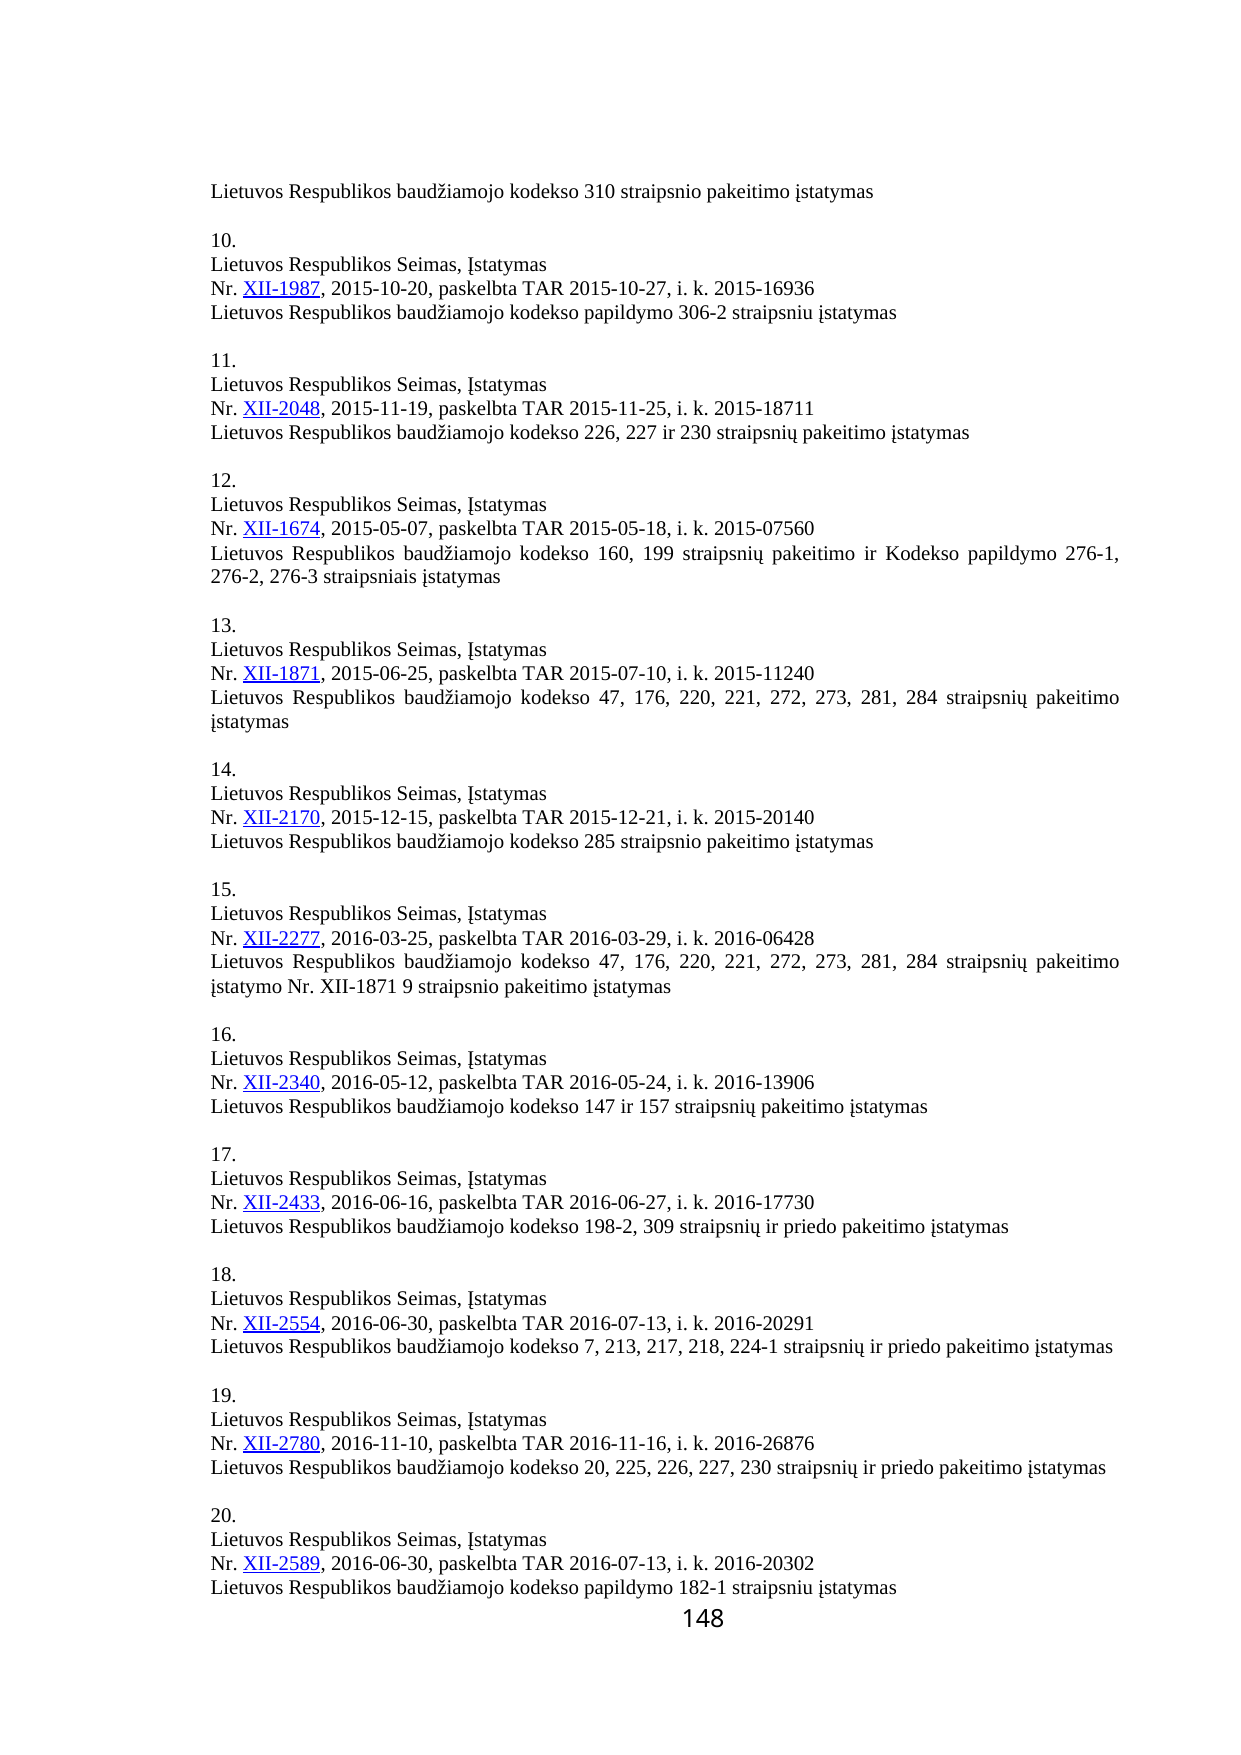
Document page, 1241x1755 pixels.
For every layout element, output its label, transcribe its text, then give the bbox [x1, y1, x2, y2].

text Lietuvos Respublikos Seimas, Įstatymas [210, 1046, 1120, 1070]
text Lietuvos Respublikos Seimas, Įstatymas [210, 1527, 1120, 1551]
text 18. [210, 1262, 1120, 1286]
text Lietuvos Respublikos baudžiamojo kodekso papildymo 306-2 straipsniu įstatymas [210, 300, 1120, 324]
text Lietuvos Respublikos baudžiamojo kodekso 285 straipsnio pakeitimo įstatymas [210, 829, 1120, 853]
text 12. [210, 468, 1120, 492]
text Lietuvos Respublikos Seimas, Įstatymas [210, 252, 1120, 276]
text Lietuvos Respublikos baudžiamojo kodekso 198-2, 309 straipsnių ir priedo pakeitimo įstatymas [210, 1214, 1120, 1238]
text 14. [210, 757, 1120, 781]
text Lietuvos Respublikos Seimas, Įstatymas [210, 492, 1120, 516]
text Lietuvos Respublikos baudžiamojo kodekso 47, 176, 220, 221, 272, 273, 281, 284 straipsnių pakeitimo įstatymas [210, 685, 1120, 733]
text Lietuvos Respublikos baudžiamojo kodekso 20, 225, 226, 227, 230 straipsnių ir priedo pakeitimo įstatymas [210, 1455, 1120, 1479]
text Lietuvos Respublikos Seimas, Įstatymas [210, 901, 1120, 925]
text Lietuvos Respublikos baudžiamojo kodekso 310 straipsnio pakeitimo įstatymas [210, 179, 1120, 203]
text Nr. XII-2277, 2016-03-25, paskelbta TAR 2016-03-29, i. k. 2016-06428 [210, 925, 1120, 949]
text Lietuvos Respublikos baudžiamojo kodekso 47, 176, 220, 221, 272, 273, 281, 284 straipsnių pakeitimo įstatymo Nr. XII-1871 9 straipsnio pakeitimo įstatymas [210, 949, 1120, 998]
text Nr. XII-1987, 2015-10-20, paskelbta TAR 2015-10-27, i. k. 2015-16936 [210, 276, 1120, 300]
text 16. [210, 1022, 1120, 1046]
text Nr. XII-2780, 2016-11-10, paskelbta TAR 2016-11-16, i. k. 2016-26876 [210, 1431, 1120, 1455]
text Lietuvos Respublikos Seimas, Įstatymas [210, 1407, 1120, 1431]
text 20. [210, 1503, 1120, 1527]
text Nr. XII-2554, 2016-06-30, paskelbta TAR 2016-07-13, i. k. 2016-20291 [210, 1310, 1120, 1334]
text Lietuvos Respublikos baudžiamojo kodekso 7, 213, 217, 218, 224-1 straipsnių ir priedo pakeitimo įstatymas [210, 1334, 1120, 1358]
text 10. [210, 228, 1120, 252]
text Lietuvos Respublikos Seimas, Įstatymas [210, 1286, 1120, 1310]
text Nr. XII-2433, 2016-06-16, paskelbta TAR 2016-06-27, i. k. 2016-17730 [210, 1190, 1120, 1214]
text Lietuvos Respublikos Seimas, Įstatymas [210, 372, 1120, 396]
text 11. [210, 348, 1120, 372]
text Lietuvos Respublikos baudžiamojo kodekso 160, 199 straipsnių pakeitimo ir Kodekso papildymo 276-1, 276-2, 276-3 straipsniais įstatymas [210, 540, 1120, 588]
text Nr. XII-2340, 2016-05-12, paskelbta TAR 2016-05-24, i. k. 2016-13906 [210, 1070, 1120, 1094]
text Lietuvos Respublikos Seimas, Įstatymas [210, 637, 1120, 661]
text 17. [210, 1142, 1120, 1166]
text Nr. XII-1871, 2015-06-25, paskelbta TAR 2015-07-10, i. k. 2015-11240 [210, 661, 1120, 685]
text Lietuvos Respublikos baudžiamojo kodekso 147 ir 157 straipsnių pakeitimo įstatymas [210, 1094, 1120, 1118]
text Lietuvos Respublikos Seimas, Įstatymas [210, 1166, 1120, 1190]
text Nr. XII-2048, 2015-11-19, paskelbta TAR 2015-11-25, i. k. 2015-18711 [210, 396, 1120, 420]
text Lietuvos Respublikos baudžiamojo kodekso 226, 227 ir 230 straipsnių pakeitimo įstatymas [210, 420, 1120, 444]
text 19. [210, 1383, 1120, 1407]
text Nr. XII-2589, 2016-06-30, paskelbta TAR 2016-07-13, i. k. 2016-20302 [210, 1551, 1120, 1575]
text Nr. XII-1674, 2015-05-07, paskelbta TAR 2015-05-18, i. k. 2015-07560 [210, 516, 1120, 540]
text 15. [210, 877, 1120, 901]
text 13. [210, 613, 1120, 637]
text Lietuvos Respublikos baudžiamojo kodekso papildymo 182-1 straipsniu įstatymas [210, 1575, 1120, 1599]
text Lietuvos Respublikos Seimas, Įstatymas [210, 781, 1120, 805]
text Nr. XII-2170, 2015-12-15, paskelbta TAR 2015-12-21, i. k. 2015-20140 [210, 805, 1120, 829]
